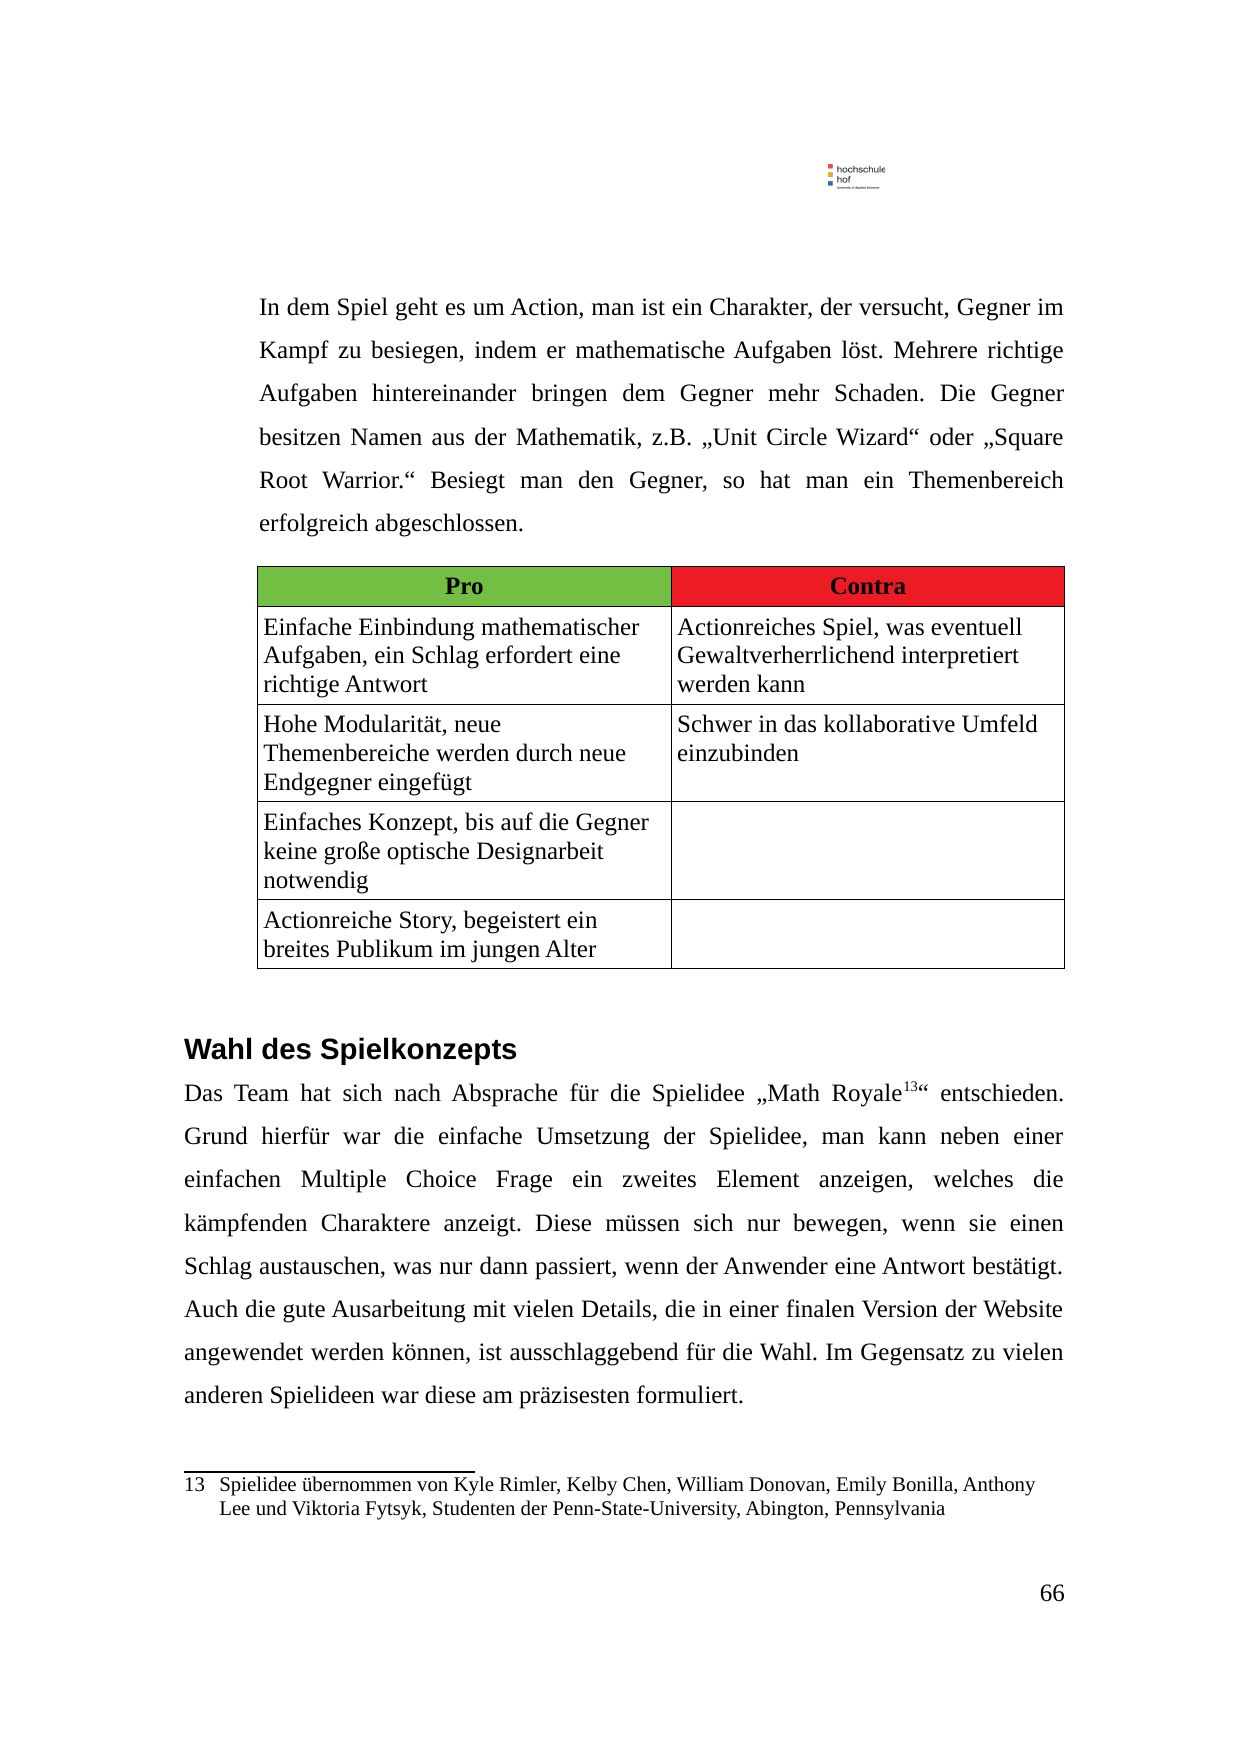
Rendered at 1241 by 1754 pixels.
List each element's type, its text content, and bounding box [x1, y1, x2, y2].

table_cell Schwer in das kollaborative Umfeld einzubinden [672, 705, 1064, 801]
text Das Team hat sich nach Absprache für die Spielidee „Math Royale“ entschieden. Grund hierfür war die einfache Umsetzung der Spielidee, man kann neben einer einfachen Multiple Choice Frage ein zweites Element anzeigen, welches die kämpfenden Charaktere anzeigt. Diese müssen sich nur bewegen, wenn sie einen Schlag austauschen, was nur dann passiert, wenn der Anwender eine Antwort bestätigt. Auch die gute Ausarbeitung mit vielen Details, die in einer finalen Version der Website angewendet werden können, ist ausschlaggebend für die Wahl. Im Gegensatz zu vielen anderen Spielideen war diese am präzisesten formuliert. [184, 1078, 1064, 1409]
table_cell Hohe Modularität, neue Themenbereiche werden durch neue Endgegner eingefügt [258, 705, 671, 801]
table_cell Actionreiche Story, begeistert ein breites Publikum im jungen Alter [258, 900, 671, 968]
table_cell [672, 900, 1064, 968]
table_cell Einfaches Konzept, bis auf die Gegner keine große optische Designarbeit notwendig [258, 802, 671, 899]
table_header Pro [258, 567, 671, 606]
picture [828, 164, 886, 189]
list In dem Spiel geht es um Action, man ist ein Charakter, der versucht, Gegner im Kampf zu besiegen, indem er mathematische Aufgaben löst. Mehrere richtige Aufgaben hintereinander bringen dem Gegner mehr Schaden. Die Gegner besitzen Namen aus der Mathematik, z.B. „Unit Circle Wizard“ oder „Square Root Warrior.“ Besiegt man den Gegner, so hat man ein Themenbereich erfolgreich abgeschlossen. [221, 292, 1064, 537]
table_cell Einfache Einbindung mathematischer Aufgaben, ein Schlag erfordert eine richtige Antwort [258, 607, 671, 704]
subtitle Wahl des Spielkonzepts [184, 1032, 1064, 1066]
text Spielidee übernommen von Kyle Rimler, Kelby Chen, William Donovan, Emily Bonilla, Anthony Lee und Viktoria Fytsyk, Studenten der Penn-State-University, Abington, Pennsylvania [184, 1472, 1064, 1520]
table_cell [672, 802, 1064, 899]
table_header Contra [672, 567, 1064, 606]
table_cell Actionreiches Spiel, was eventuell Gewaltverherrlichend interpretiert werden kann [672, 607, 1064, 704]
